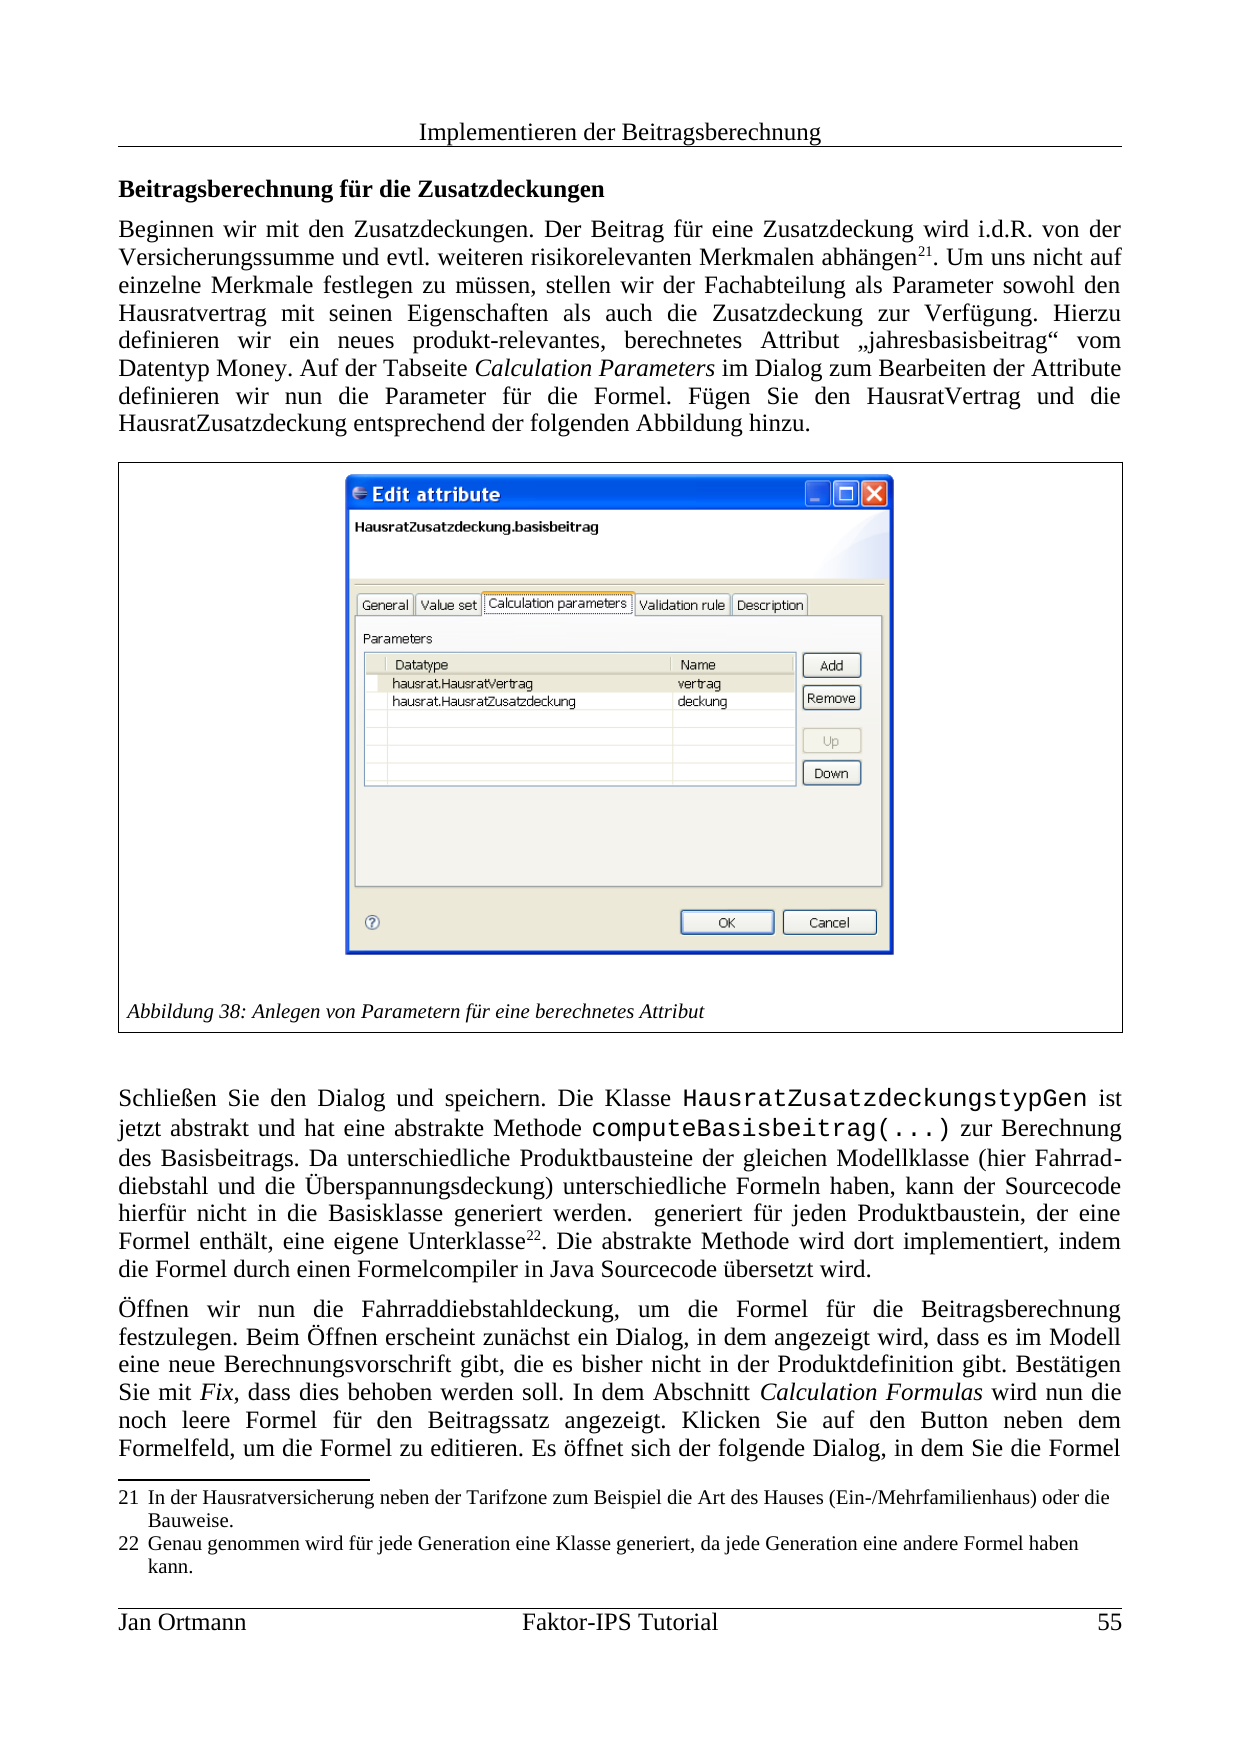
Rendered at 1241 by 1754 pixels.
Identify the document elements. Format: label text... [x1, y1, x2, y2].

picture [341, 470, 899, 961]
text Abbildung 38: Anlegen von Parametern für eine berechnetes Attribut [127, 1000, 1113, 1023]
text Beitragsberechnung für die Zusatzdeckungen [118, 175, 1122, 203]
text Öffnen wir nun die Fahrraddiebstahldeckung, um die Formel für die Beitragsberechnung festzulegen. Beim Öffnen erscheint zunächst ein Dialog, in dem angezeigt wird, dass es im Modell eine neue Berechnungsvorschrift gibt, die es bisher nicht in der Produktdefinition gibt. Bestätigen Sie mit Fix, dass dies behoben werden soll. In dem Abschnitt Calculation Formulas wird nun die noch leere Formel für den Beitragssatz angezeigt. Klicken Sie auf den Button neben dem Formelfeld, um die Formel zu editieren. Es öffnet sich der folgende Dialog, in dem Sie die Formel [118, 1295, 1122, 1461]
text Schließen Sie den Dialog und speichern. Die Klasse HausratZusatzdeckungstypGen ist jetzt abstrakt und hat eine abstrakte Methode computeBasisbeitrag(...) zur Berechnung des Basisbeitrags. Da unterschiedliche Produktbausteine der gleichen Modellklasse (hier Fahrrad­diebstahl und die Überspannungsdeckung) unterschiedliche Formeln haben, kann der Sourcecode hierfür nicht in die Basisklasse generiert werden. generiert für jeden Produktbaustein, der eine Formel enthält, eine eigene Unterklasse. Die abstrakte Methode wird dort implementiert, indem die Formel durch einen Formelcompiler in Java Sourcecode übersetzt wird. [118, 1084, 1122, 1283]
text Genau genommen wird für jede Generation eine Klasse generiert, da jede Generation eine andere Formel haben kann. [118, 1532, 1122, 1578]
text In der Hausratversicherung neben der Tarifzone zum Beispiel die Art des Hauses (Ein-/Mehrfamilienhaus) oder die Bauweise. [118, 1486, 1122, 1532]
text Beginnen wir mit den Zusatzdeckungen. Der Beitrag für eine Zusatzdeckung wird i.d.R. von der Versicherungssumme und evtl. weiteren risikorelevanten Merkmalen abhängen. Um uns nicht auf einzelne Merkmale festlegen zu müssen, stellen wir der Fachabteilung als Parameter sowohl den Hausratvertrag mit seinen Eigenschaften als auch die Zusatzdeckung zur Verfügung. Hierzu definieren wir ein neues produkt-relevantes, berechnetes Attribut „jahresbasisbeitrag“ vom Datentyp Money. Auf der Tabseite Calculation Parameters im Dialog zum Bearbeiten der Attribute definieren wir nun die Parameter für die Formel. Fügen Sie den HausratVertrag und die HausratZusatzdeckung entsprechend der folgenden Abbildung hinzu. [118, 216, 1122, 437]
